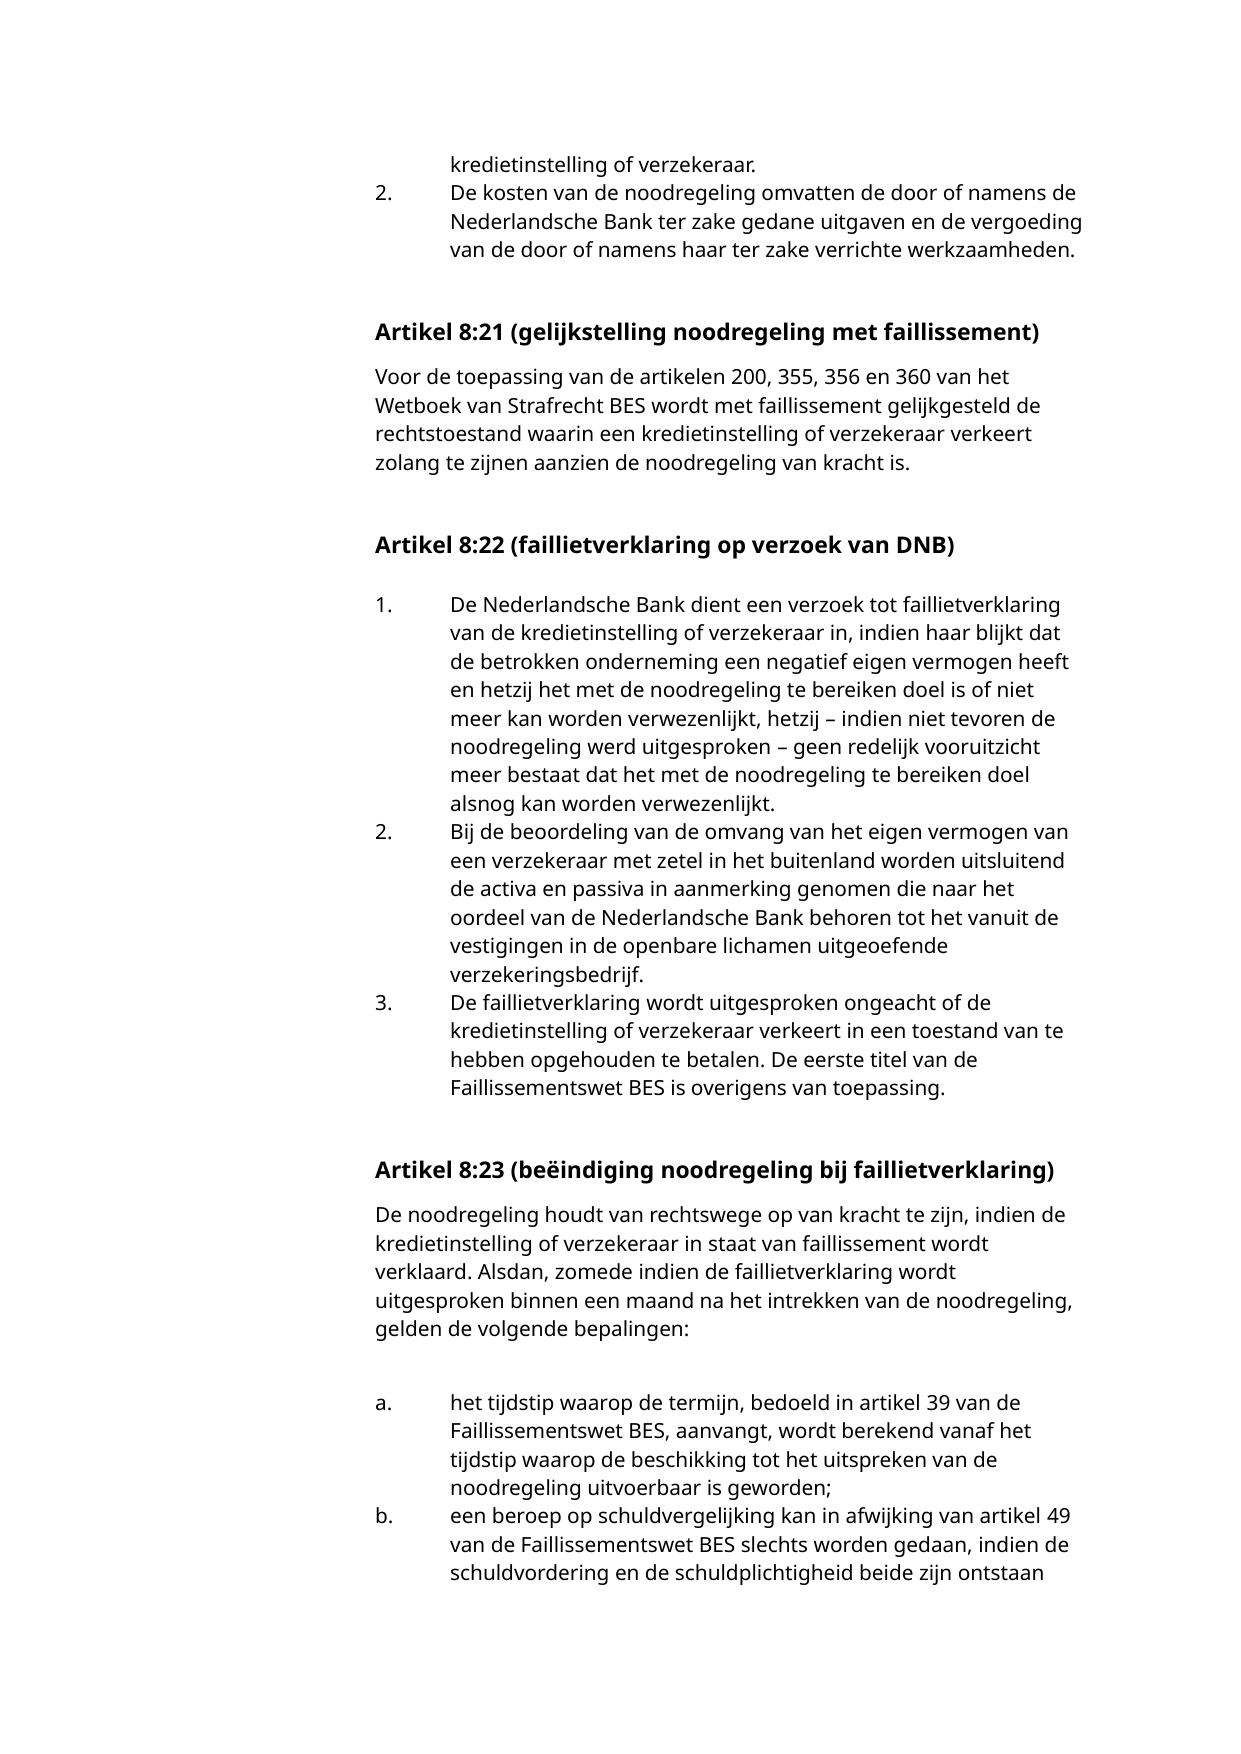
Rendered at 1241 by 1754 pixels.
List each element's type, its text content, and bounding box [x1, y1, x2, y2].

text De noodregeling houdt van rechtswege op van kracht te zijn, indien de kredietinstelling of verzekeraar in staat van faillissement wordt verklaard. Alsdan, zomede indien de faillietverklaring wordt uitgesproken binnen een maand na het intrekken van de noodregeling, gelden de volgende bepalingen: [375, 1201, 1090, 1343]
subtitle Artikel 8:22 (faillietverklaring op verzoek van DNB) [375, 529, 1090, 560]
list het tijdstip waarop de termijn, bedoeld in artikel 39 van de Faillissementswet BES, aanvangt, wordt berekend vanaf het tijdstip waarop de beschikking tot het uitspreken van de noodregeling uitvoerbaar is geworden; [375, 1388, 1090, 1502]
list De kosten van de noodregeling omvatten de door of namens de Nederlandsche Bank ter zake gedane uitgaven en de vergoeding van de door of namens haar ter zake verrichte werkzaamheden. [375, 178, 1090, 264]
list kredietinstelling of verzekeraar. [375, 150, 1090, 178]
list een beroep op schuldvergelijking kan in afwijking van artikel 49 van de Faillissementswet BES slechts worden gedaan, indien de schuldvordering en de schuldplichtigheid beide zijn ontstaan [375, 1502, 1090, 1587]
subtitle Artikel 8:23 (beëindiging noodregeling bij faillietverklaring) [375, 1154, 1090, 1186]
list De faillietverklaring wordt uitgesproken ongeacht of de kredietinstelling of verzekeraar verkeert in een toestand van te hebben opgehouden te betalen. De eerste titel van de Faillissementswet BES is overigens van toepassing. [375, 988, 1090, 1102]
text Voor de toepassing van de artikelen 200, 355, 356 en 360 van het Wetboek van Strafrecht BES wordt met faillissement gelijkgesteld de rechtstoestand waarin een kredietinstelling of verzekeraar verkeert zolang te zijnen aanzien de noodregeling van kracht is. [375, 362, 1090, 476]
list De Nederlandsche Bank dient een verzoek tot faillietverklaring van de kredietinstelling of verzekeraar in, indien haar blijkt dat de betrokken onderneming een negatief eigen vermogen heeft en hetzij het met de noodregeling te bereiken doel is of niet meer kan worden verwezenlijkt, hetzij – indien niet tevoren de noodregeling werd uitgesproken – geen redelijk vooruitzicht meer bestaat dat het met de noodregeling te bereiken doel alsnog kan worden verwezenlijkt. [375, 590, 1090, 817]
list Bij de beoordeling van de omvang van het eigen vermogen van een verzekeraar met zetel in het buitenland worden uitsluitend de activa en passiva in aanmerking genomen die naar het oordeel van de Nederlandsche Bank behoren tot het vanuit de vestigingen in de openbare lichamen uitgeoefende verzekeringsbedrijf. [375, 817, 1090, 988]
subtitle Artikel 8:21 (gelijkstelling noodregeling met faillissement) [375, 316, 1090, 347]
